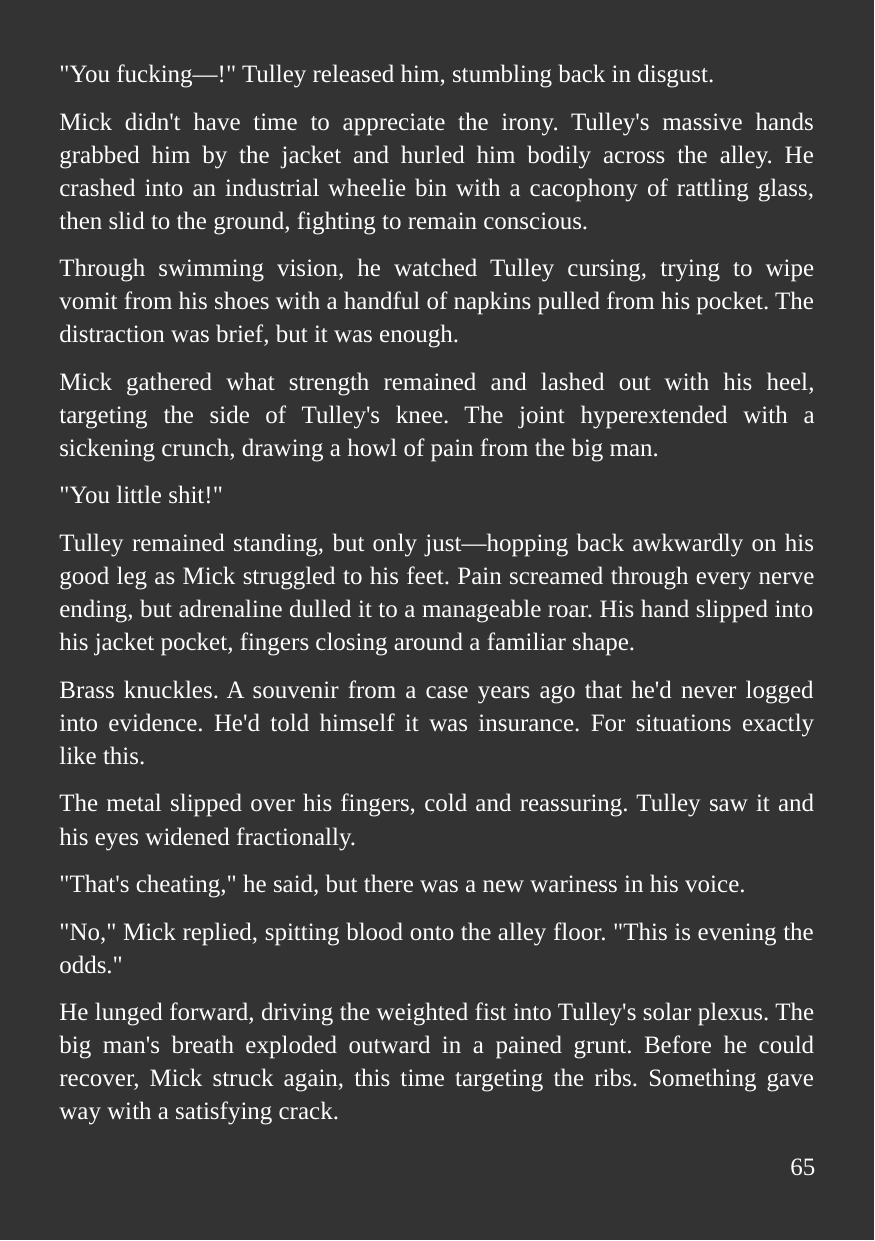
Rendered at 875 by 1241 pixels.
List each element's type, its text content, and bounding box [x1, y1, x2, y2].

text "You fucking—!" Tulley released him, stumbling back in disgust. [59, 59, 815, 88]
text He lunged forward, driving the weighted fist into Tulley's solar plexus. The big man's breath exploded outward in a pained grunt. Before he could recover, Mick struck again, this time targeting the ribs. Something gave way with a satisfying crack. [59, 997, 815, 1125]
text Through swimming vision, he watched Tulley cursing, trying to wipe vomit from his shoes with a handful of napkins pulled from his pocket. The distraction was brief, but it was enough. [59, 253, 815, 348]
text Mick didn't have time to appreciate the irony. Tulley's massive hands grabbed him by the jacket and hurled him bodily across the alley. He crashed into an industrial wheelie bin with a cacophony of rattling glass, then slid to the ground, fighting to remain conscious. [59, 107, 815, 234]
text "You little shit!" [59, 481, 815, 509]
text "That's cheating," he said, but there was a new wariness in his voice. [59, 869, 815, 898]
text Tulley remained standing, but only just—hopping back awkwardly on his good leg as Mick struggled to his feet. Pain screamed through every nerve ending, but adrenaline dulled it to a manageable roar. His hand slipped into his jacket pocket, fingers closing around a familiar shape. [59, 528, 815, 656]
text Brass knuckles. A souvenir from a case years ago that he'd never logged into evidence. He'd told himself it was insurance. For situations exactly like this. [59, 675, 815, 770]
text The metal slipped over his fingers, cold and reassuring. Tulley saw it and his eyes widened fractionally. [59, 788, 815, 850]
text Mick gathered what strength remained and lashed out with his heel, targeting the side of Tulley's knee. The joint hyperextended with a sickening crunch, drawing a howl of pain from the big man. [59, 367, 815, 462]
text "No," Mick replied, spitting blood onto the alley floor. "This is evening the odds." [59, 917, 815, 978]
